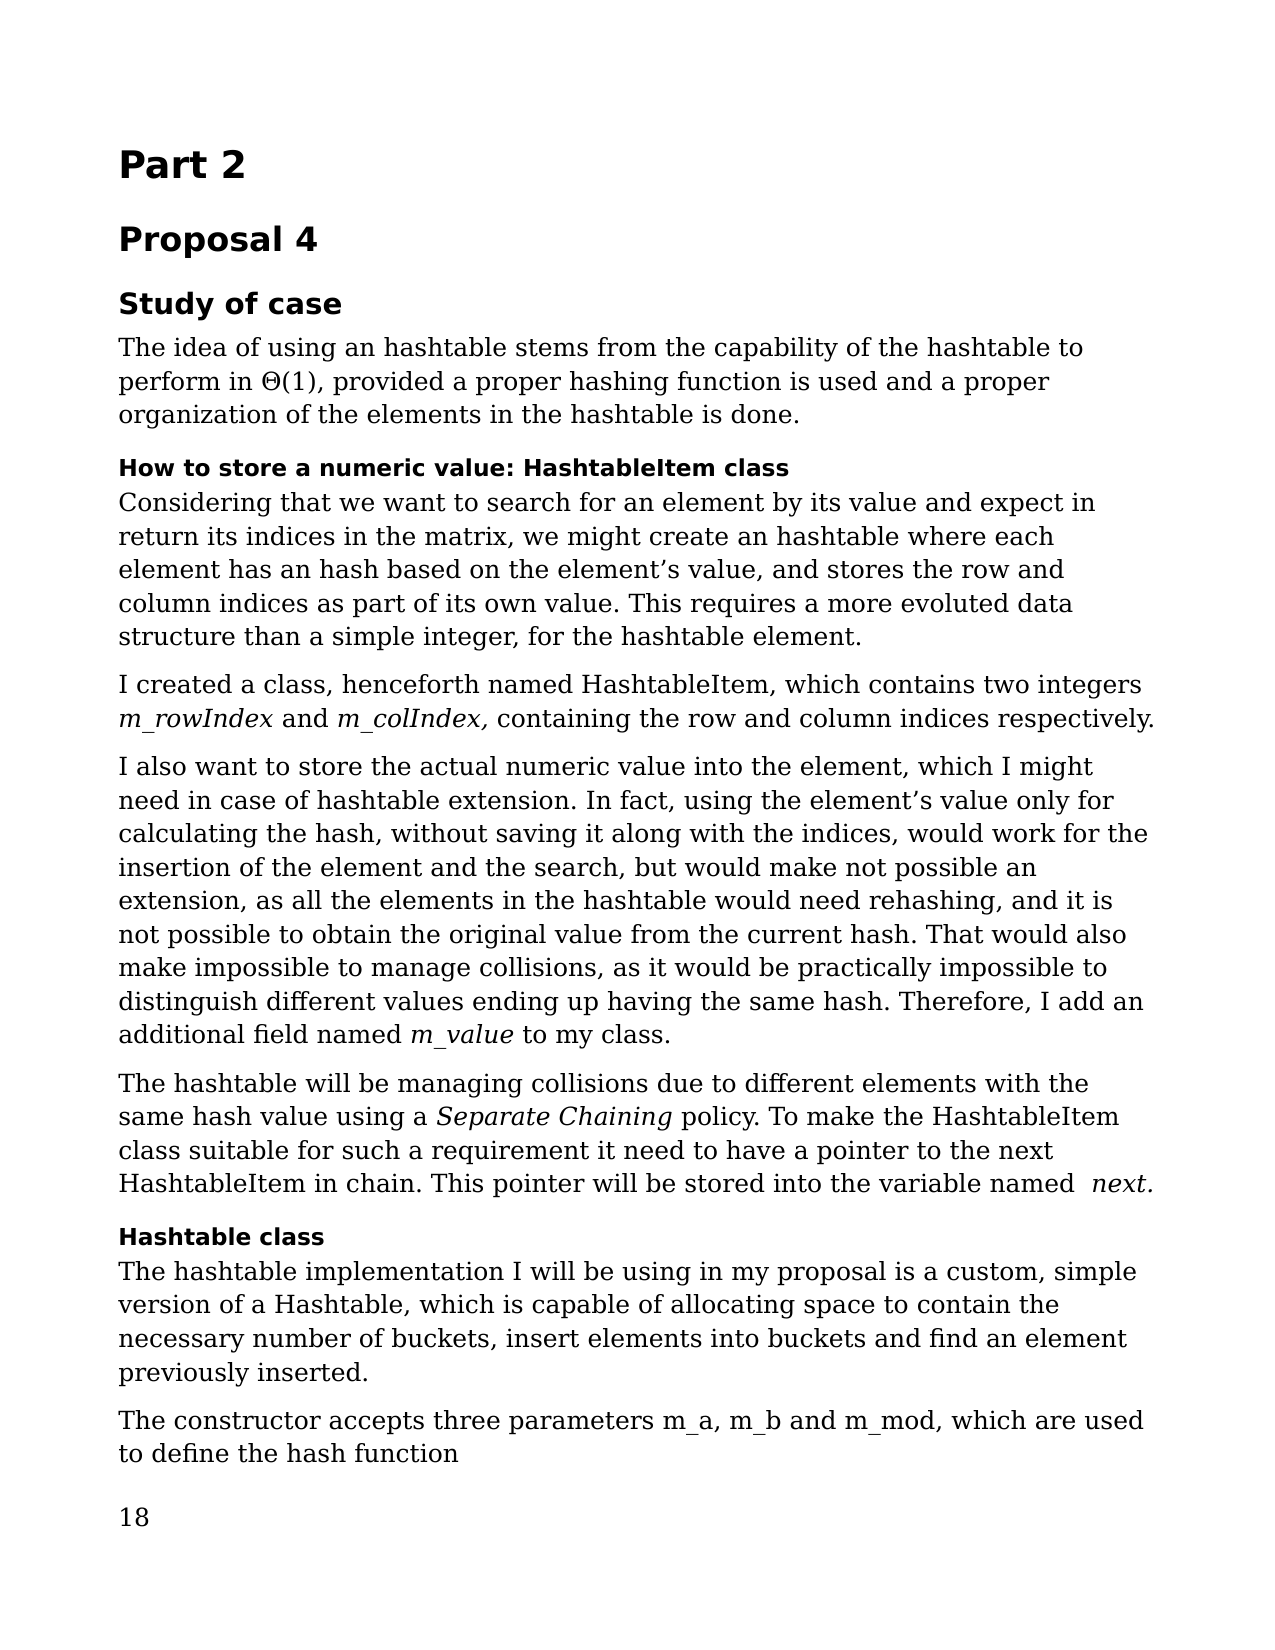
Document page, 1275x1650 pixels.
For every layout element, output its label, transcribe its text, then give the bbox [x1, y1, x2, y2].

subtitle Part 2 [118, 143, 1157, 187]
subtitle How to store a numeric value: HashtableItem class [118, 455, 1157, 482]
subtitle Study of case [118, 287, 1157, 321]
subtitle Hashtable class [118, 1224, 1157, 1251]
text I created a class, henceforth named HashtableItem, which contains two integers m_rowIndex and m_colIndex, containing the row and column indices respectively. [118, 671, 1157, 733]
text The hashtable implementation I will be using in my proposal is a custom, simple version of a Hashtable, which is capable of allocating space to contain the necessary number of buckets, insert elements into buckets and find an element previously inserted. [118, 1257, 1157, 1387]
text The idea of using an hashtable stems from the capability of the hashtable to perform in Θ(1), provided a proper hashing function is used and a proper organization of the elements in the hashtable is done. [118, 333, 1157, 430]
text The hashtable will be managing collisions due to different elements with the same hash value using a Separate Chaining policy. To make the HashtableItem class suitable for such a requirement it need to have a pointer to the next HashtableItem in chain. This pointer will be stored into the variable named next. [118, 1069, 1157, 1198]
text Considering that we want to search for an element by its value and expect in return its indices in the matrix, we might create an hashtable where each element has an hash based on the element’s value, and stores the row and column indices as part of its own value. This requires a more evoluted data structure than a simple integer, for the hashtable element. [118, 488, 1157, 652]
text I also want to store the actual numeric value into the element, which I might need in case of hashtable extension. In fact, using the element’s value only for calculating the hash, without saving it along with the indices, would work for the insertion of the element and the search, but would make not possible an extension, as all the elements in the hashtable would need rehashing, and it is not possible to obtain the original value from the current hash. That would also make impossible to manage collisions, as it would be practically impossible to distinguish different values ending up having the same hash. Therefore, I add an additional field named m_value to my class. [118, 752, 1157, 1050]
text The constructor accepts three parameters m_a, m_b and m_mod, which are used to define the hash function [118, 1406, 1157, 1469]
subtitle Proposal 4 [118, 221, 1157, 260]
